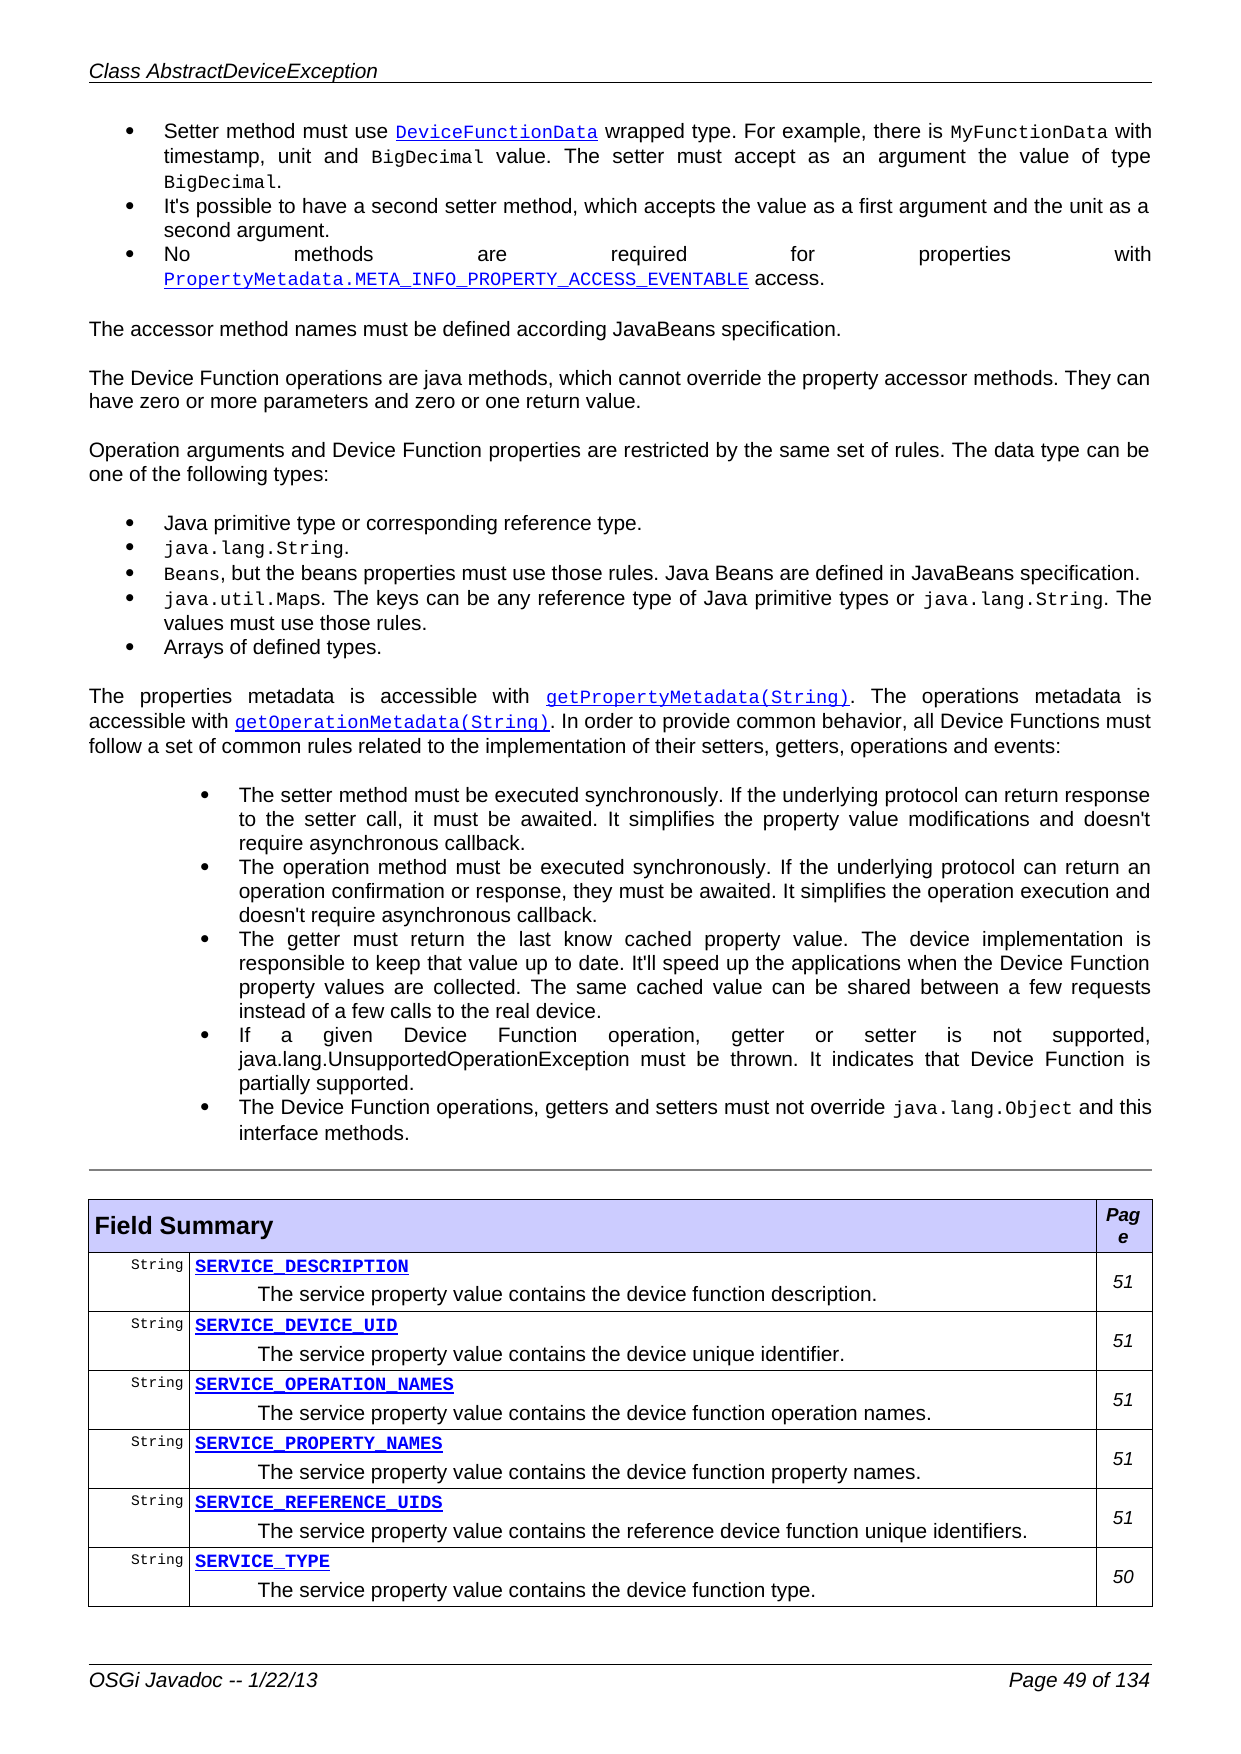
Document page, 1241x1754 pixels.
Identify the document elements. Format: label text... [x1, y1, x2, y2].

text The properties metadata is accessible with getPropertyMetadata(String). The operations metadata is accessible with getOperationMetadata(String). In order to provide common behavior, all Device Functions must follow a set of common rules related to the implementation of their setters, getters, operations and events: [88, 684, 1152, 758]
list java.util.Maps. The keys can be any reference type of Java primitive types or java.lang.String. The values must use those rules. [126, 586, 1152, 635]
text The accessor method names must be defined according JavaBeans specification. [88, 316, 1152, 340]
list Arrays of defined types. [126, 635, 1152, 659]
list java.lang.String. [126, 535, 1152, 560]
table_header Page [1097, 1200, 1152, 1252]
table_cell String [89, 1371, 189, 1429]
list The getter must return the last know cached property value. The device implementation is responsible to keep that value up to date. It'll speed up the applications when the Device Function property values are collected. The same cached value can be shared between a few requests instead of a few calls to the real device. [201, 927, 1152, 1023]
list If a given Device Function operation, getter or setter is not supported, java.lang.UnsupportedOperationException must be thrown. It indicates that Device Function is partially supported. [201, 1023, 1152, 1095]
table_cell 51 [1097, 1312, 1152, 1370]
list Beans, but the beans properties must use those rules. Java Beans are defined in JavaBeans specification. [126, 560, 1152, 586]
table_cell 51 [1097, 1430, 1152, 1488]
table_cell String [89, 1489, 189, 1547]
table_cell 50 [1097, 1548, 1152, 1606]
table_cell 51 [1097, 1489, 1152, 1547]
list The operation method must be executed synchronously. If the underlying protocol can return an operation confirmation or response, they must be awaited. It simplifies the operation execution and doesn't require asynchronous callback. [201, 855, 1152, 927]
list The setter method must be executed synchronously. If the underlying protocol can return response to the setter call, it must be awaited. It simplifies the property value modifications and doesn't require asynchronous callback. [201, 783, 1152, 855]
list The Device Function operations, getters and setters must not override java.lang.Object and this interface methods. [201, 1095, 1152, 1144]
table_cell SERVICE_DESCRIPTION The service property value contains the device function description. [190, 1253, 1096, 1311]
table_cell String [89, 1548, 189, 1606]
list Setter method must use DeviceFunctionData wrapped type. For example, there is MyFunctionData with timestamp, unit and BigDecimal value. The setter must accept as an argument the value of type BigDecimal. [126, 118, 1152, 194]
table_cell String [89, 1253, 189, 1311]
table_cell SERVICE_DEVICE_UID The service property value contains the device unique identifier. [190, 1312, 1096, 1370]
table_header Field Summary [89, 1200, 1096, 1252]
table_cell 51 [1097, 1371, 1152, 1429]
text The Device Function operations are java methods, which cannot override the property accessor methods. They can have zero or more parameters and zero or one return value. [88, 365, 1152, 413]
table_cell SERVICE_OPERATION_NAMES The service property value contains the device function operation names. [190, 1371, 1096, 1429]
list It's possible to have a second setter method, which accepts the value as a first argument and the unit as a second argument. [126, 194, 1152, 242]
table_cell SERVICE_TYPE The service property value contains the device function type. [190, 1548, 1096, 1606]
text Operation arguments and Device Function properties are restricted by the same set of rules. The data type can be one of the following types: [88, 438, 1152, 486]
table_cell 51 [1097, 1253, 1152, 1311]
table_cell String [89, 1312, 189, 1370]
table_cell String [89, 1430, 189, 1488]
table_cell SERVICE_PROPERTY_NAMES The service property value contains the device function property names. [190, 1430, 1096, 1488]
table_cell SERVICE_REFERENCE_UIDS The service property value contains the reference device function unique identifiers. [190, 1489, 1096, 1547]
list Java primitive type or corresponding reference type. [126, 511, 1152, 535]
list No methods are required for properties with PropertyMetadata.META_INFO_PROPERTY_ACCESS_EVENTABLE access. [126, 242, 1152, 291]
